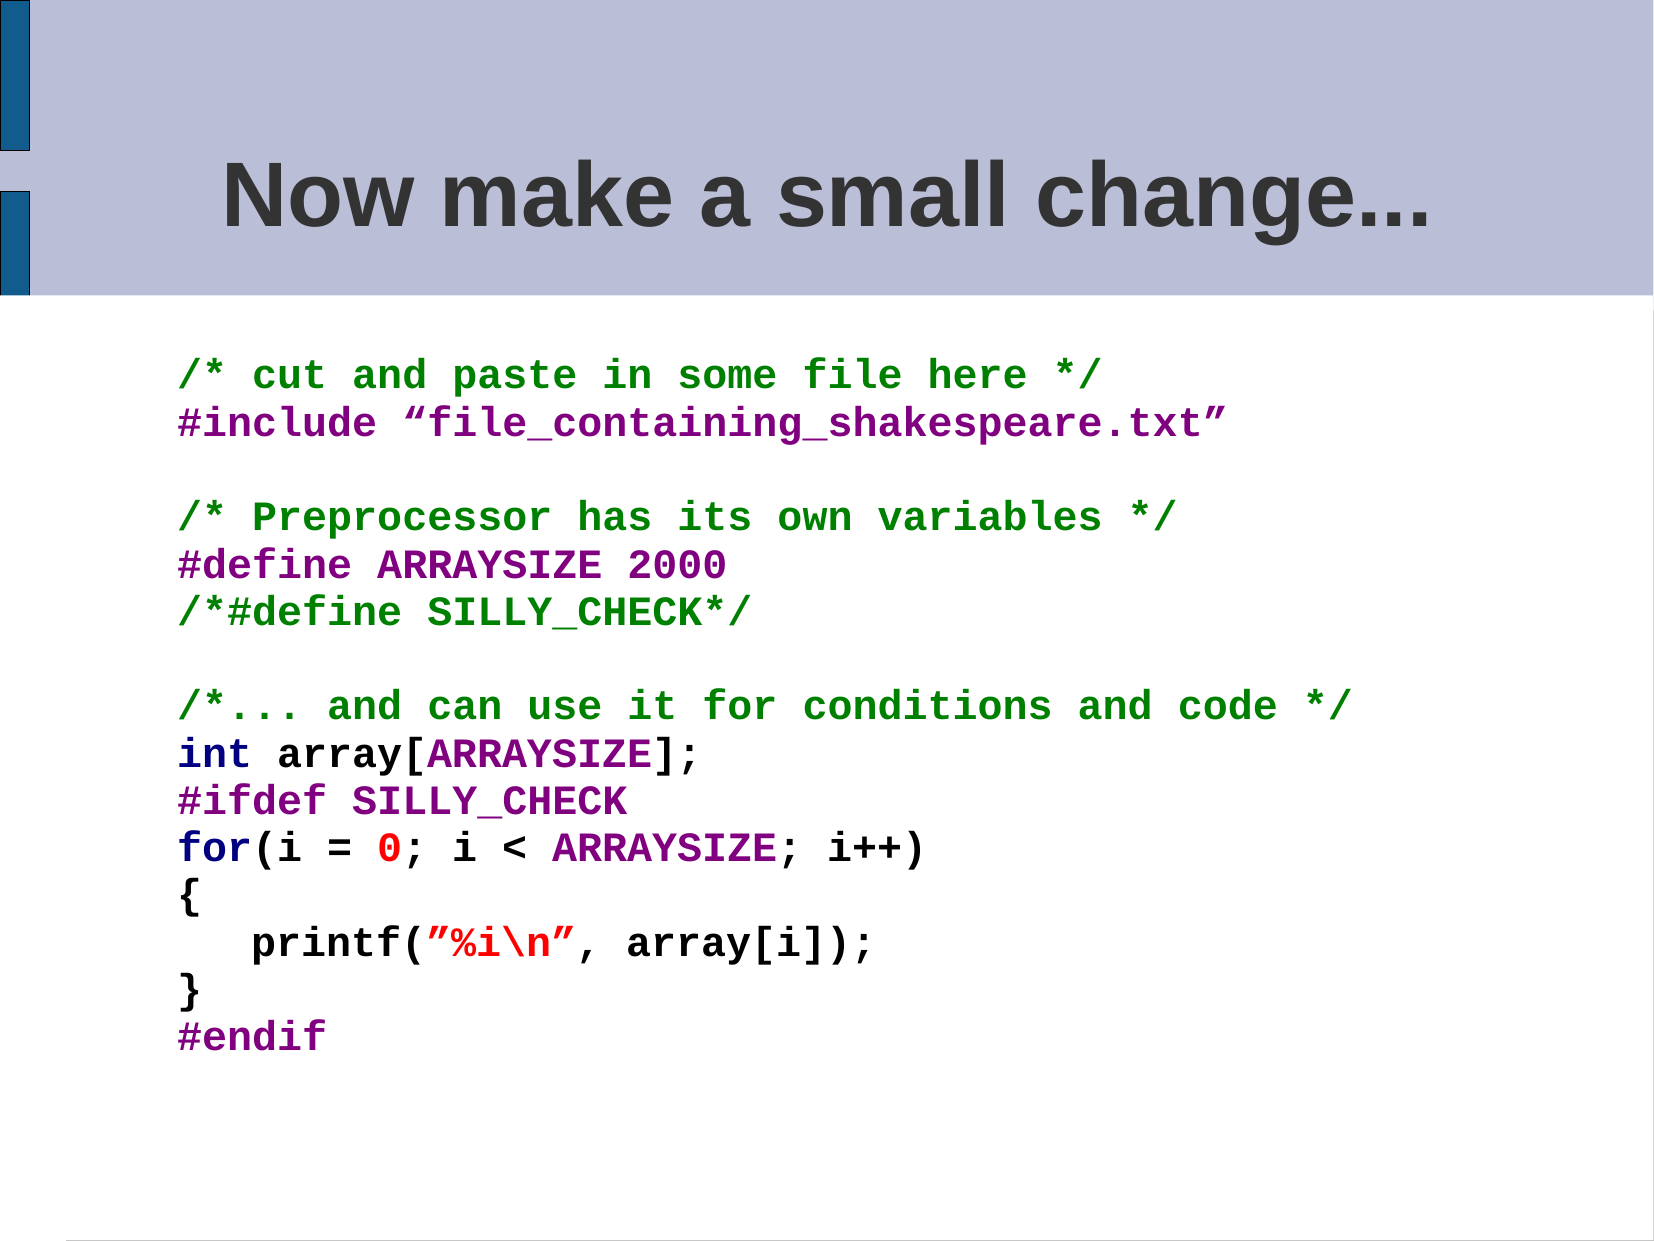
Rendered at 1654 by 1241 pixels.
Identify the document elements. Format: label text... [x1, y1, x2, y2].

text_box /* cut and paste in some file here */ #include “file_containing_shakespeare.txt” /* Preprocessor has its own variables */ #define ARRAYSIZE 2000 /*#define SILLY_CHECK*/ /*... and can use it for conditions and code */ int array[ARRAYSIZE]; #ifdef SILLY_CHECK for(i = 0; i < ARRAYSIZE; i++) { printf(”%i\n”, array[i]); } #endif [0, 295, 1654, 1241]
title Now make a small change... [121, 91, 1534, 295]
